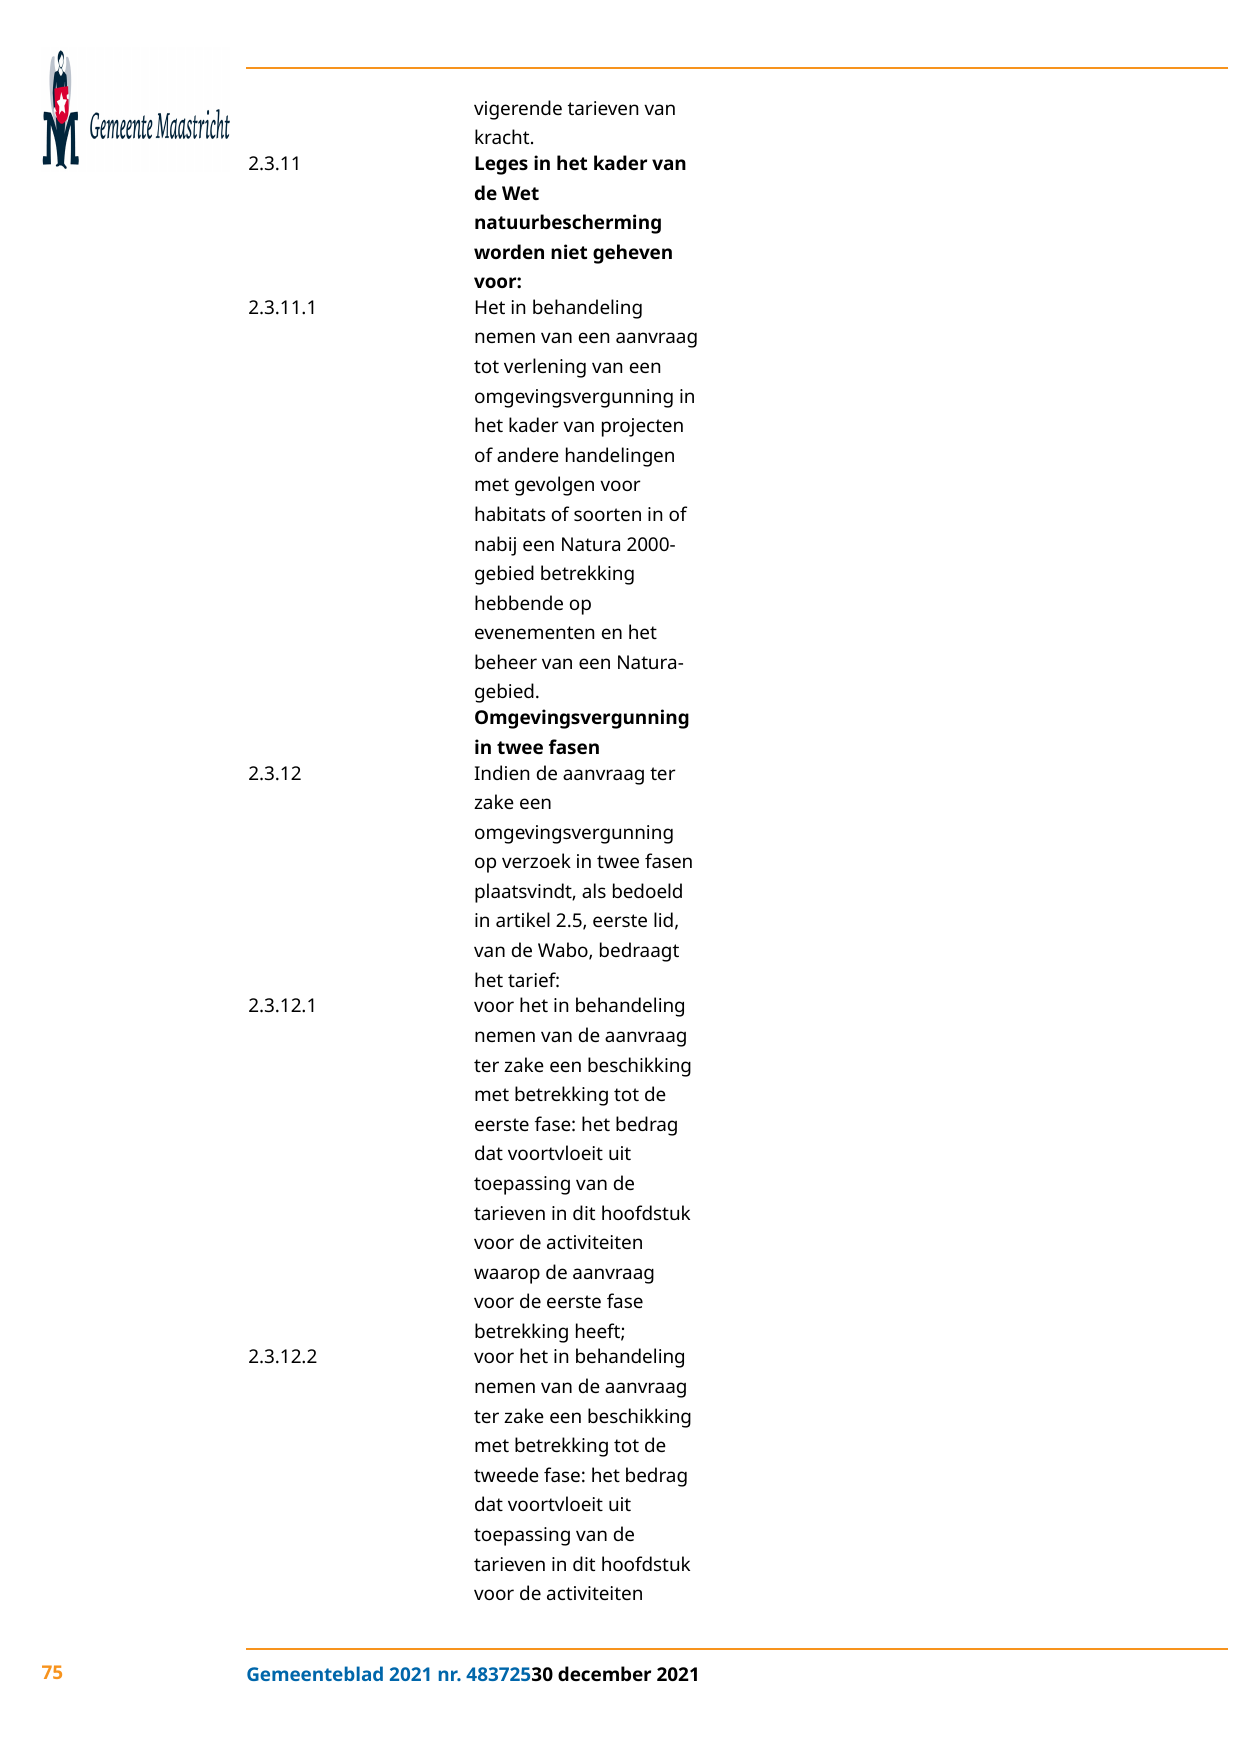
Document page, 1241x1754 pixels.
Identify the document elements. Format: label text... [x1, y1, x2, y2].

table_cell Omgevingsvergunning in twee fasen [474, 705, 700, 760]
table_cell [700, 760, 926, 993]
table_cell [926, 150, 1152, 294]
table_cell [926, 705, 1152, 760]
table_cell 2.3.12.2 [248, 1344, 474, 1606]
table_cell [700, 95, 926, 150]
table_cell [926, 1344, 1152, 1606]
table_cell [248, 705, 474, 760]
table_cell [700, 1344, 926, 1606]
table_cell [700, 150, 926, 294]
table_cell vigerende tarieven van kracht. [474, 95, 700, 150]
table_cell [700, 705, 926, 760]
table_cell [926, 993, 1152, 1344]
table_cell [248, 95, 474, 150]
table_cell voor het in behandeling nemen van de aanvraag ter zake een beschikking met betrekking tot de tweede fase: het bedrag dat voortvloeit uit toepassing van de tarieven in dit hoofdstuk voor de activiteiten [474, 1344, 700, 1606]
table_cell [926, 294, 1152, 704]
table_cell 2.3.12.1 [248, 993, 474, 1344]
table_cell Indien de aanvraag ter zake een omgevingsvergunning op verzoek in twee fasen plaatsvindt, als bedoeld in artikel 2.5, eerste lid, van de Wabo, bedraagt het tarief: [474, 760, 700, 993]
table_cell 2.3.12 [248, 760, 474, 993]
picture [41, 47, 231, 172]
table_cell Leges in het kader van de Wet natuurbescherming worden niet geheven voor: [474, 150, 700, 294]
table_cell 2.3.11.1 [248, 294, 474, 704]
table_cell Het in behandeling nemen van een aanvraag tot verlening van een omgevingsvergunning in het kader van projecten of andere handelingen met gevolgen voor habitats of soorten in of nabij een Natura 2000-gebied betrekking hebbende op evenementen en het beheer van een Natura-gebied. [474, 294, 700, 704]
table_cell 2.3.11 [248, 150, 474, 294]
table_cell voor het in behandeling nemen van de aanvraag ter zake een beschikking met betrekking tot de eerste fase: het bedrag dat voortvloeit uit toepassing van de tarieven in dit hoofdstuk voor de activiteiten waarop de aanvraag voor de eerste fase betrekking heeft; [474, 993, 700, 1344]
table_cell [700, 993, 926, 1344]
table_cell [700, 294, 926, 704]
table_cell [926, 760, 1152, 993]
table_cell [926, 95, 1152, 150]
